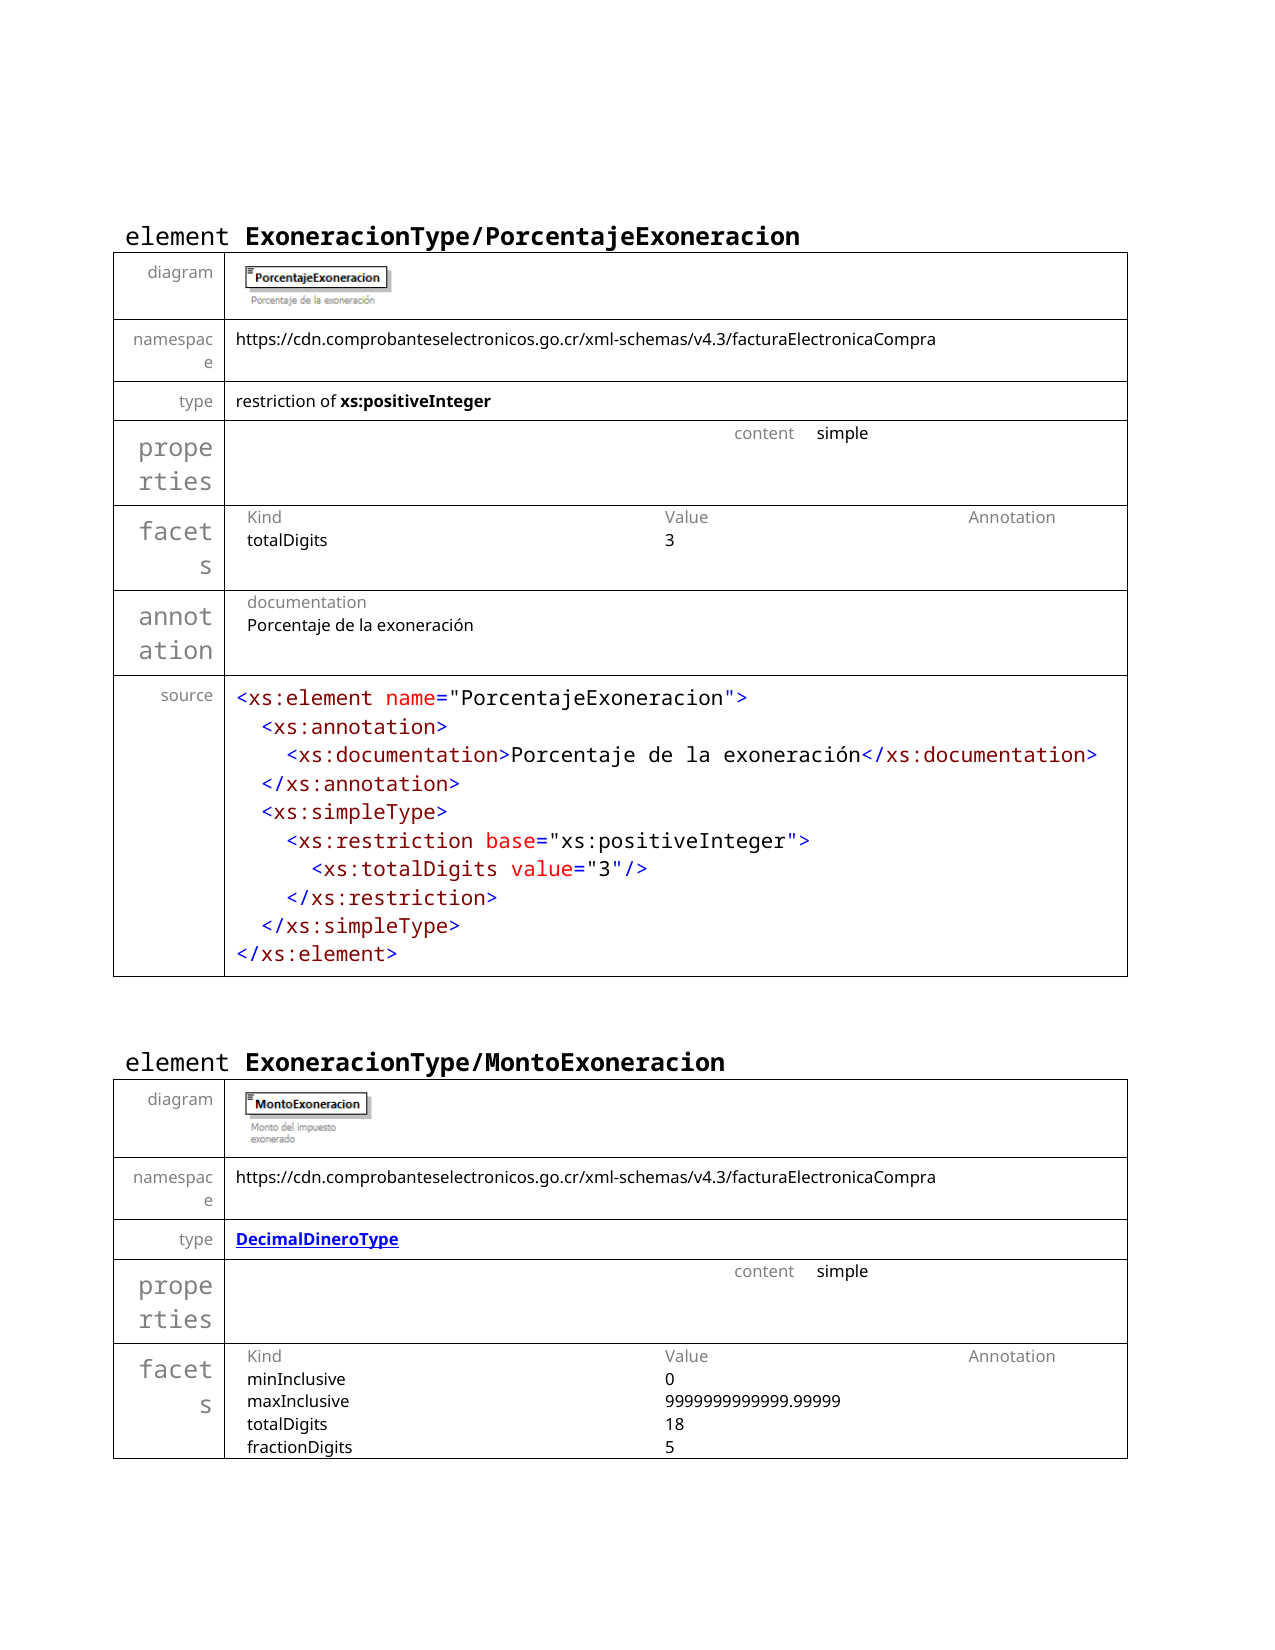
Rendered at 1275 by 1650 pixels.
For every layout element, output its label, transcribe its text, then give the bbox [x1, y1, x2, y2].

table_cell restriction of xs:positiveInteger [225, 382, 1127, 420]
table_cell [957, 1413, 1127, 1435]
table_cell totalDigits [236, 1413, 654, 1435]
table_cell 0 [654, 1367, 957, 1390]
table_header diagram [114, 253, 224, 319]
table_header Kind [236, 1344, 654, 1367]
table_header Value [654, 1344, 957, 1367]
table_cell 18 [654, 1413, 957, 1435]
picture [235, 1087, 382, 1150]
table_cell [225, 1260, 1127, 1343]
table_cell <xs:element name="PorcentajeExoneracion"> <xs:annotation> <xs:documentation>Porcentaje de la exoneración</xs:documentation> </xs:annotation> <xs:simpleType> <xs:restriction base="xs:positiveInteger"> <xs:totalDigits value="3"/> </xs:restriction> </xs:simpleType> </xs:element> [225, 676, 1127, 976]
table_header [225, 1080, 1127, 1157]
table_header diagram [114, 1080, 224, 1157]
table_header content [236, 1260, 805, 1282]
table_cell 9999999999999.99999 [654, 1390, 957, 1412]
table_cell minInclusive [236, 1367, 654, 1390]
table_header simple [805, 421, 1127, 444]
table_cell type [114, 1220, 224, 1258]
table_header [225, 253, 1127, 319]
table_cell fractionDigits [236, 1435, 654, 1458]
table_header content [236, 421, 805, 444]
table_cell Porcentaje de la exoneración [236, 614, 1127, 636]
picture [235, 261, 402, 311]
table_cell 5 [654, 1435, 957, 1458]
table_cell [225, 1344, 1127, 1458]
table_cell facets [114, 1344, 224, 1458]
text element ExoneracionType/MontoExoneracion [125, 1045, 1150, 1079]
table_cell totalDigits [236, 529, 654, 552]
table_cell [957, 1367, 1127, 1390]
table_cell facets [114, 506, 224, 590]
table_header Value [654, 506, 957, 529]
table_cell namespace [114, 1158, 224, 1219]
table_header Kind [236, 506, 654, 529]
table_header documentation [236, 591, 1127, 614]
table_cell [957, 1390, 1127, 1412]
table_cell type [114, 382, 224, 420]
table_cell [225, 591, 1127, 675]
table_cell properties [114, 1260, 224, 1343]
table_cell source [114, 676, 224, 976]
table_cell 3 [654, 529, 957, 552]
table_header simple [805, 1260, 1127, 1282]
table_cell [225, 506, 1127, 590]
table_cell maxInclusive [236, 1390, 654, 1412]
table_cell properties [114, 421, 224, 505]
table_cell [957, 1435, 1127, 1458]
table_cell [225, 421, 1127, 505]
table_header Annotation [957, 506, 1127, 529]
table_cell https://cdn.comprobanteselectronicos.go.cr/xml-schemas/v4.3/facturaElectronicaCompra [225, 320, 1127, 381]
text element ExoneracionType/PorcentajeExoneracion [125, 218, 1150, 252]
table_cell annotation [114, 591, 224, 675]
table_header Annotation [957, 1344, 1127, 1367]
table_cell namespace [114, 320, 224, 381]
table_cell [957, 529, 1127, 552]
table_cell DecimalDineroType [225, 1220, 1127, 1258]
table_cell https://cdn.comprobanteselectronicos.go.cr/xml-schemas/v4.3/facturaElectronicaCompra [225, 1158, 1127, 1219]
